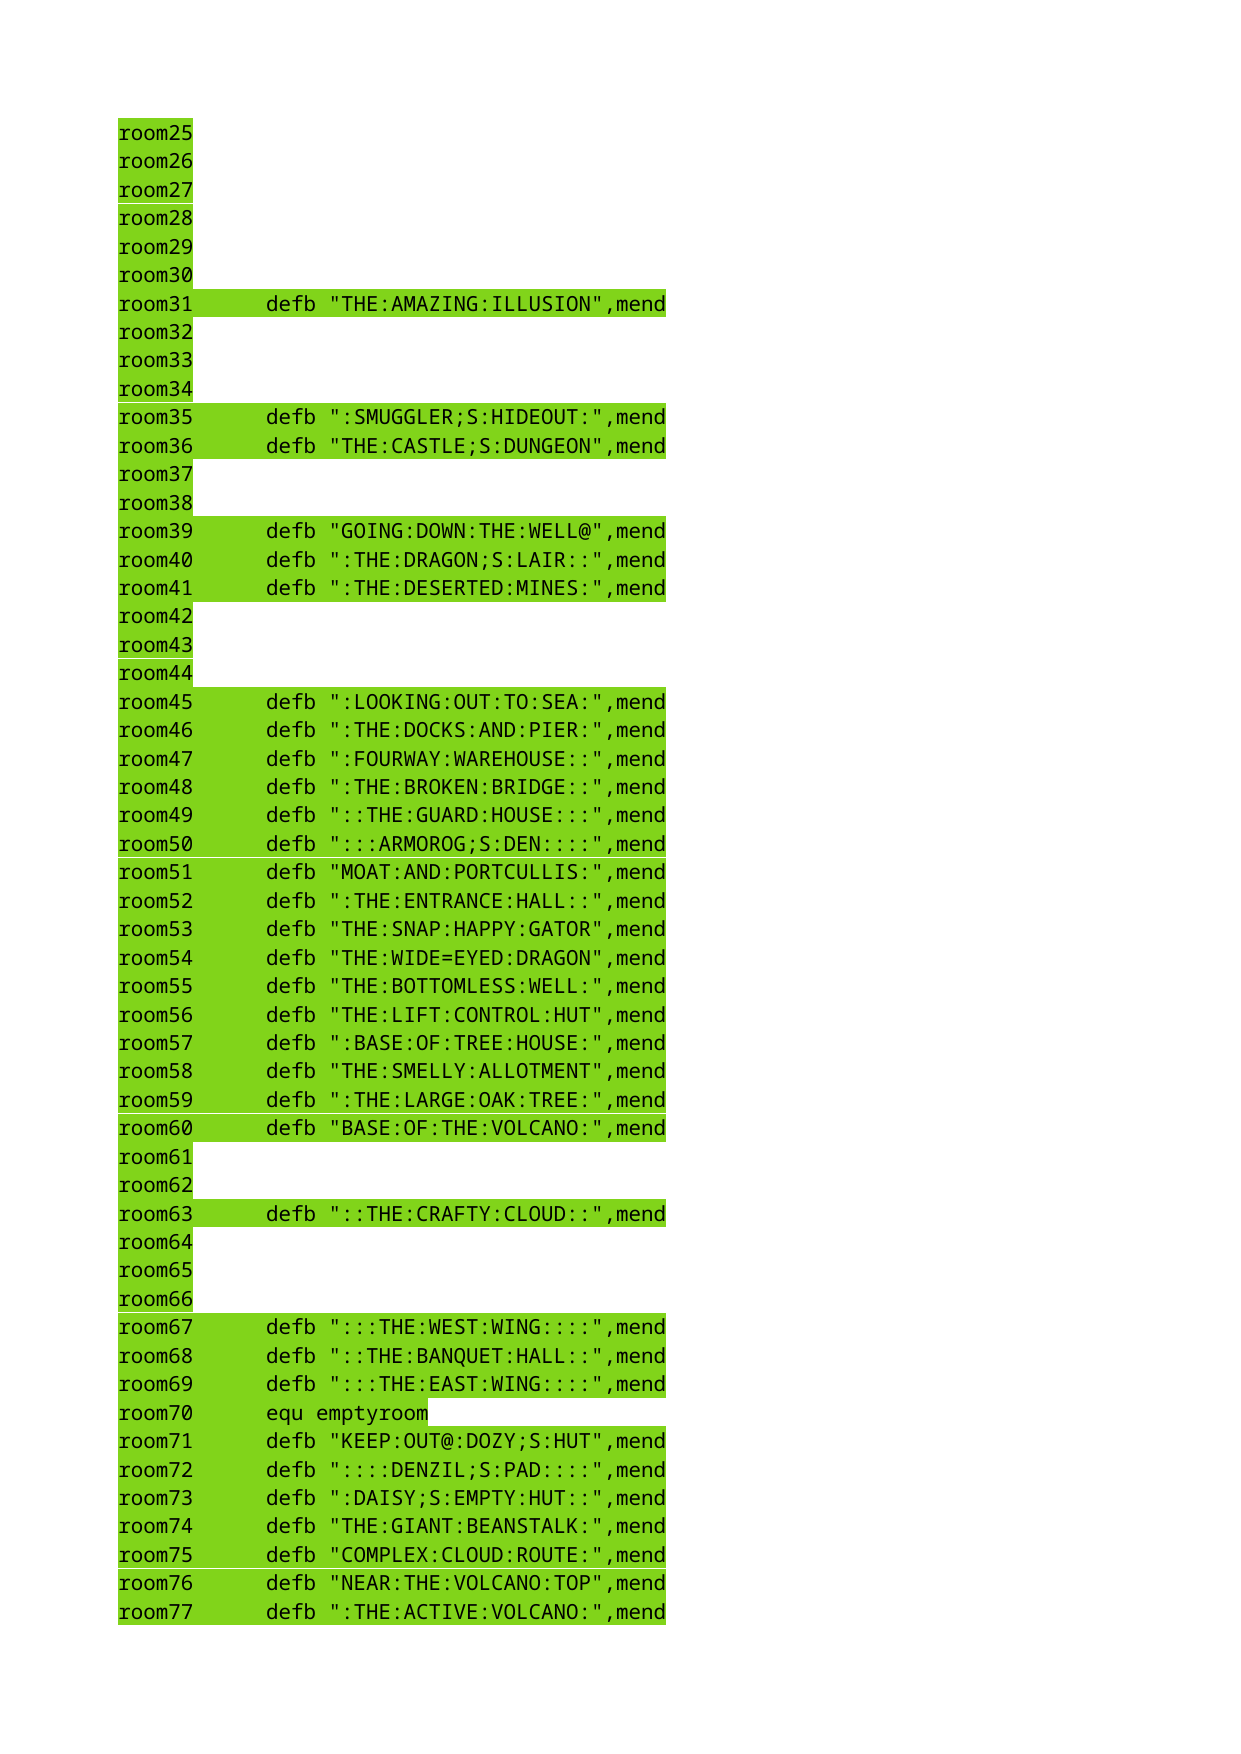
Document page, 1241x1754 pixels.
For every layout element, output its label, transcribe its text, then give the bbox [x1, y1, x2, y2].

text room64 [118, 1227, 1122, 1256]
text room55 defb "THE:BOTTOMLESS:WELL:",mend [118, 971, 1122, 1000]
text room48 defb ":THE:BROKEN:BRIDGE::",mend [118, 772, 1122, 801]
text room61 [118, 1142, 1122, 1170]
text room26 [118, 147, 1122, 175]
text room58 defb "THE:SMELLY:ALLOTMENT",mend [118, 1057, 1122, 1085]
text room77 defb ":THE:ACTIVE:VOLCANO:",mend [118, 1597, 1122, 1625]
text room57 defb ":BASE:OF:TREE:HOUSE:",mend [118, 1028, 1122, 1057]
text room71 defb "KEEP:OUT@:DOZY;S:HUT",mend [118, 1426, 1122, 1455]
text room52 defb ":THE:ENTRANCE:HALL::",mend [118, 886, 1122, 914]
text room46 defb ":THE:DOCKS:AND:PIER:",mend [118, 715, 1122, 744]
text room42 [118, 602, 1122, 630]
text room44 [118, 658, 1122, 687]
text room65 [118, 1256, 1122, 1284]
text room62 [118, 1170, 1122, 1199]
text room25 [118, 118, 1122, 147]
text room70 equ emptyroom [118, 1398, 1122, 1426]
text room76 defb "NEAR:THE:VOLCANO:TOP",mend [118, 1568, 1122, 1597]
text room39 defb "GOING:DOWN:THE:WELL@",mend [118, 516, 1122, 545]
text room56 defb "THE:LIFT:CONTROL:HUT",mend [118, 1000, 1122, 1028]
text room35 defb ":SMUGGLER;S:HIDEOUT:",mend [118, 402, 1122, 431]
text room67 defb ":::THE:WEST:WING::::",mend [118, 1312, 1122, 1341]
text room43 [118, 630, 1122, 658]
text room60 defb "BASE:OF:THE:VOLCANO:",mend [118, 1113, 1122, 1142]
text room47 defb ":FOURWAY:WAREHOUSE::",mend [118, 744, 1122, 772]
text room33 [118, 346, 1122, 374]
text room53 defb "THE:SNAP:HAPPY:GATOR",mend [118, 914, 1122, 943]
text room74 defb "THE:GIANT:BEANSTALK:",mend [118, 1512, 1122, 1540]
text room68 defb "::THE:BANQUET:HALL::",mend [118, 1341, 1122, 1369]
text room37 [118, 459, 1122, 488]
text room34 [118, 374, 1122, 402]
text room38 [118, 488, 1122, 516]
text room28 [118, 203, 1122, 232]
text room72 defb "::::DENZIL;S:PAD::::",mend [118, 1455, 1122, 1483]
text room51 defb "MOAT:AND:PORTCULLIS:",mend [118, 857, 1122, 886]
text room41 defb ":THE:DESERTED:MINES:",mend [118, 573, 1122, 602]
text room66 [118, 1284, 1122, 1312]
text room49 defb "::THE:GUARD:HOUSE:::",mend [118, 801, 1122, 829]
text room63 defb "::THE:CRAFTY:CLOUD::",mend [118, 1199, 1122, 1227]
text room73 defb ":DAISY;S:EMPTY:HUT::",mend [118, 1483, 1122, 1512]
text room31 defb "THE:AMAZING:ILLUSION",mend [118, 289, 1122, 317]
text room75 defb "COMPLEX:CLOUD:ROUTE:",mend [118, 1540, 1122, 1568]
text room32 [118, 317, 1122, 346]
text room59 defb ":THE:LARGE:OAK:TREE:",mend [118, 1085, 1122, 1113]
text room29 [118, 232, 1122, 260]
text room40 defb ":THE:DRAGON;S:LAIR::",mend [118, 545, 1122, 573]
text room50 defb ":::ARMOROG;S:DEN::::",mend [118, 829, 1122, 857]
text room27 [118, 175, 1122, 203]
text room36 defb "THE:CASTLE;S:DUNGEON",mend [118, 431, 1122, 459]
text room54 defb "THE:WIDE=EYED:DRAGON",mend [118, 943, 1122, 971]
text room69 defb ":::THE:EAST:WING::::",mend [118, 1369, 1122, 1398]
text room30 [118, 260, 1122, 289]
text room45 defb ":LOOKING:OUT:TO:SEA:",mend [118, 687, 1122, 715]
